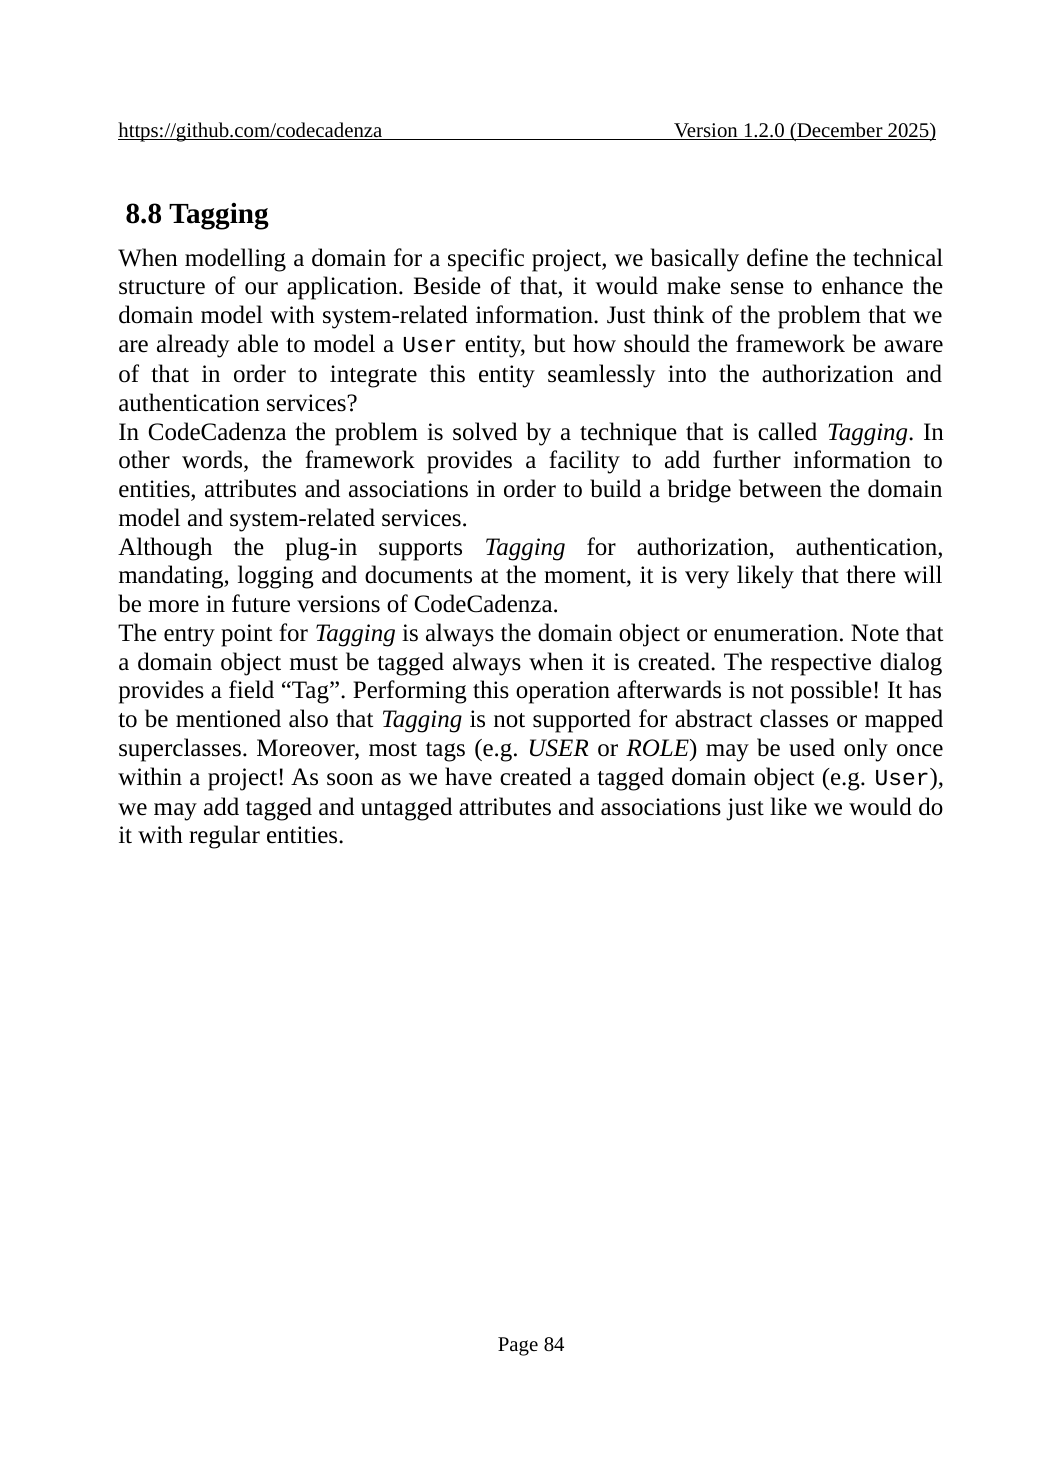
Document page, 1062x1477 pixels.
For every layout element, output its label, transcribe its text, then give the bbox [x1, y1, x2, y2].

text The entry point for Tagging is always the domain object or enumeration. Note that a domain object must be tagged always when it is created. The respective dialog provides a field “Tag”. Performing this operation afterwards is not possible! It has to be mentioned also that Tagging is not supported for abstract classes or mapped superclasses. Moreover, most tags (e.g. USER or ROLE) may be used only once within a project! As soon as we have created a tagged domain object (e.g. User), we may add tagged and untagged attributes and associations just like we would do it with regular entities. [118, 618, 944, 849]
text In CodeCadenza the problem is solved by a technique that is called Tagging. In other words, the framework provides a facility to add further information to entities, attributes and associations in order to build a bridge between the domain model and system-related services. [118, 417, 944, 532]
text Although the plug-in supports Tagging for authorization, authentication, mandating, logging and documents at the moment, it is very likely that there will be more in future versions of CodeCadenza. [118, 532, 944, 618]
subtitle Tagging [118, 197, 944, 230]
text When modelling a domain for a specific project, we basically define the technical structure of our application. Beside of that, it would make sense to enhance the domain model with system-related information. Just think of the problem that we are already able to model a User entity, but how should the framework be aware of that in order to integrate this entity seamlessly into the authorization and authentication services? [118, 243, 944, 417]
